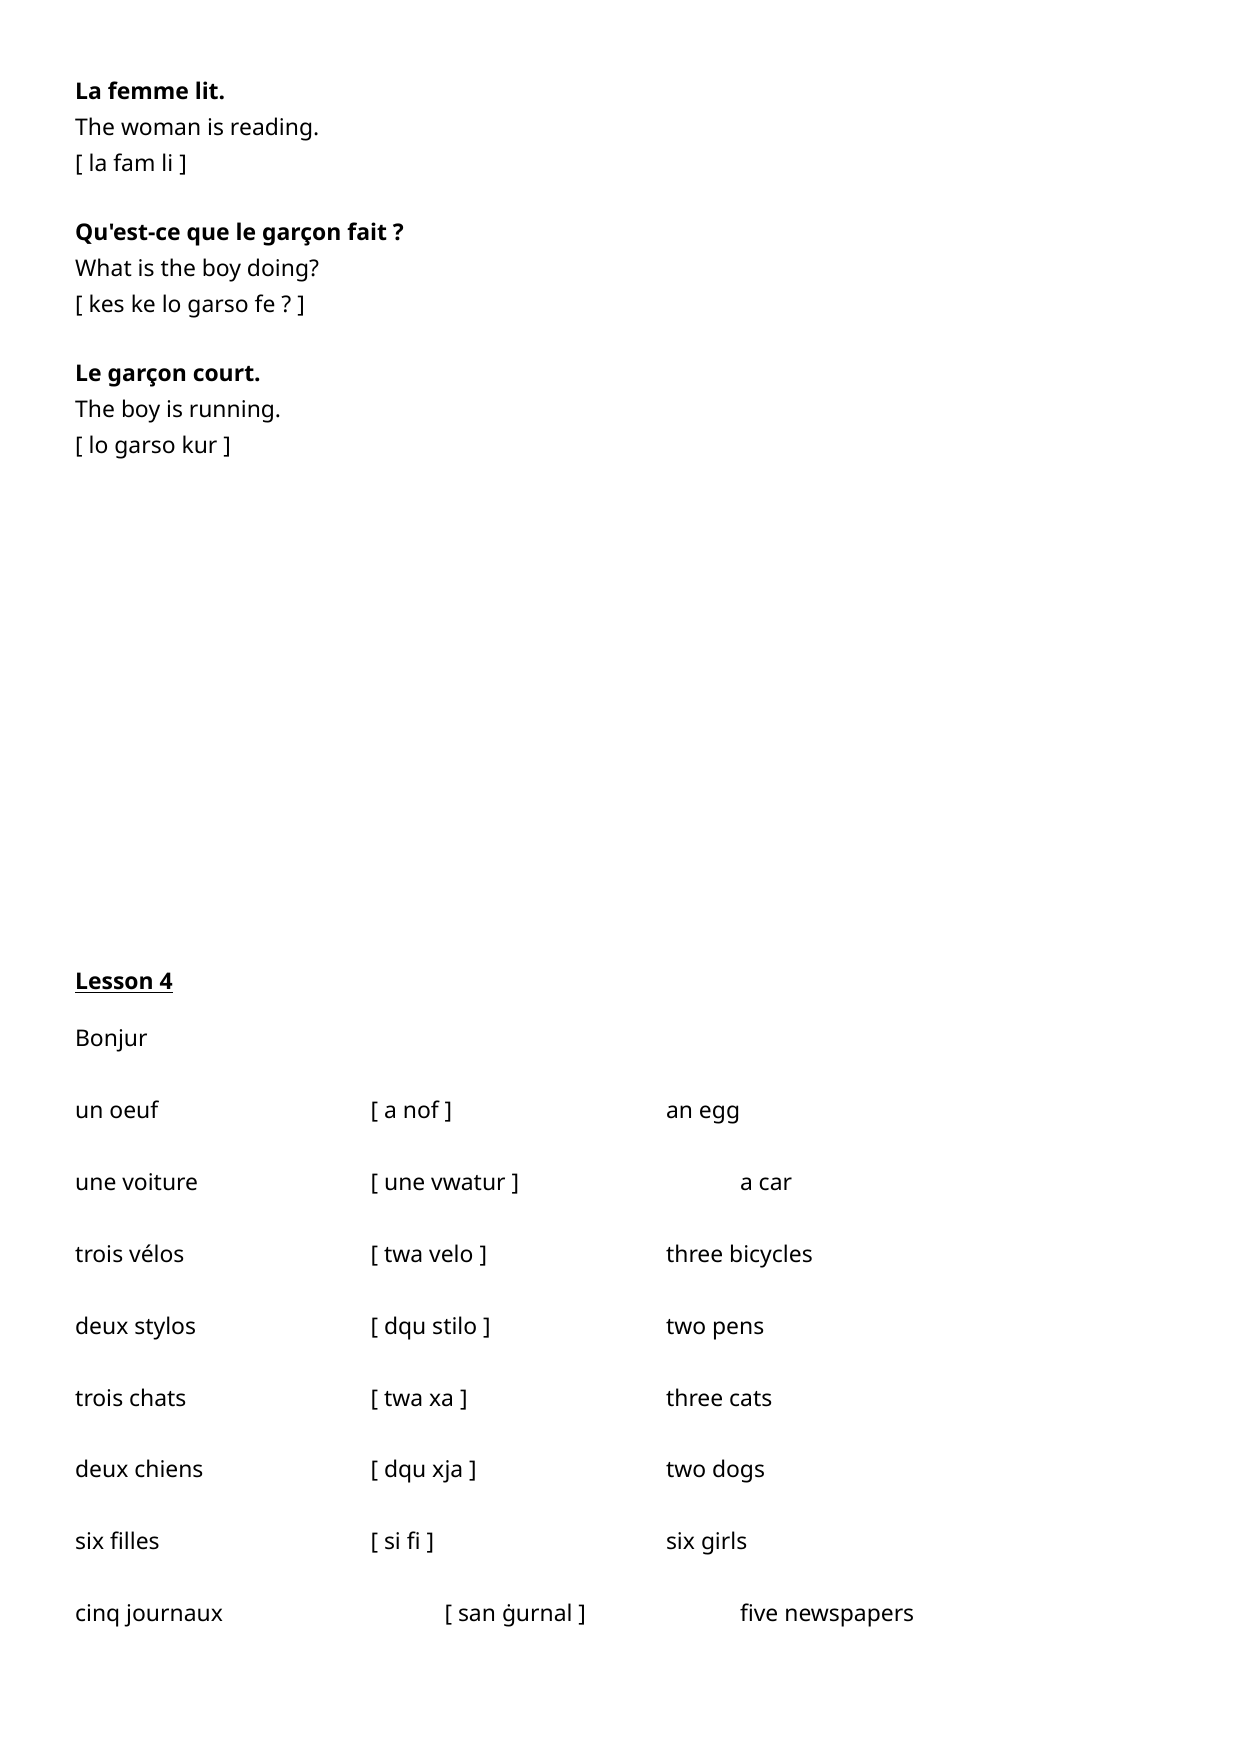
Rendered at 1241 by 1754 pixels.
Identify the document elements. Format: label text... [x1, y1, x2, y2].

text deux chiens [ dqu xja ] two dogs [75, 1417, 1165, 1485]
text La femme lit. The woman is reading. [ la fam li ] [75, 75, 1165, 178]
text trois chats [ twa xa ] three cats [75, 1346, 1165, 1413]
text Le garçon court. The boy is running. [ lo garso kur ] [75, 357, 1165, 460]
text un oeuf [ a nof ] an egg [75, 1094, 1165, 1125]
text Bonjur [75, 1022, 1165, 1053]
text deux stylos [ dqu stilo ] two pens [75, 1274, 1165, 1341]
text six filles [ si fi ] six girls [75, 1489, 1165, 1557]
text une voiture [ une vwatur ] a car [75, 1130, 1165, 1197]
text trois vélos [ twa velo ] three bicycles [75, 1202, 1165, 1269]
text Qu'est-ce que le garçon fait ? What is the boy doing? [ kes ke lo garso fe ? ] [75, 216, 1165, 319]
text Lesson 4 [75, 965, 1165, 996]
text cinq journaux [ san ġurnal ] five newspapers [75, 1561, 1165, 1628]
